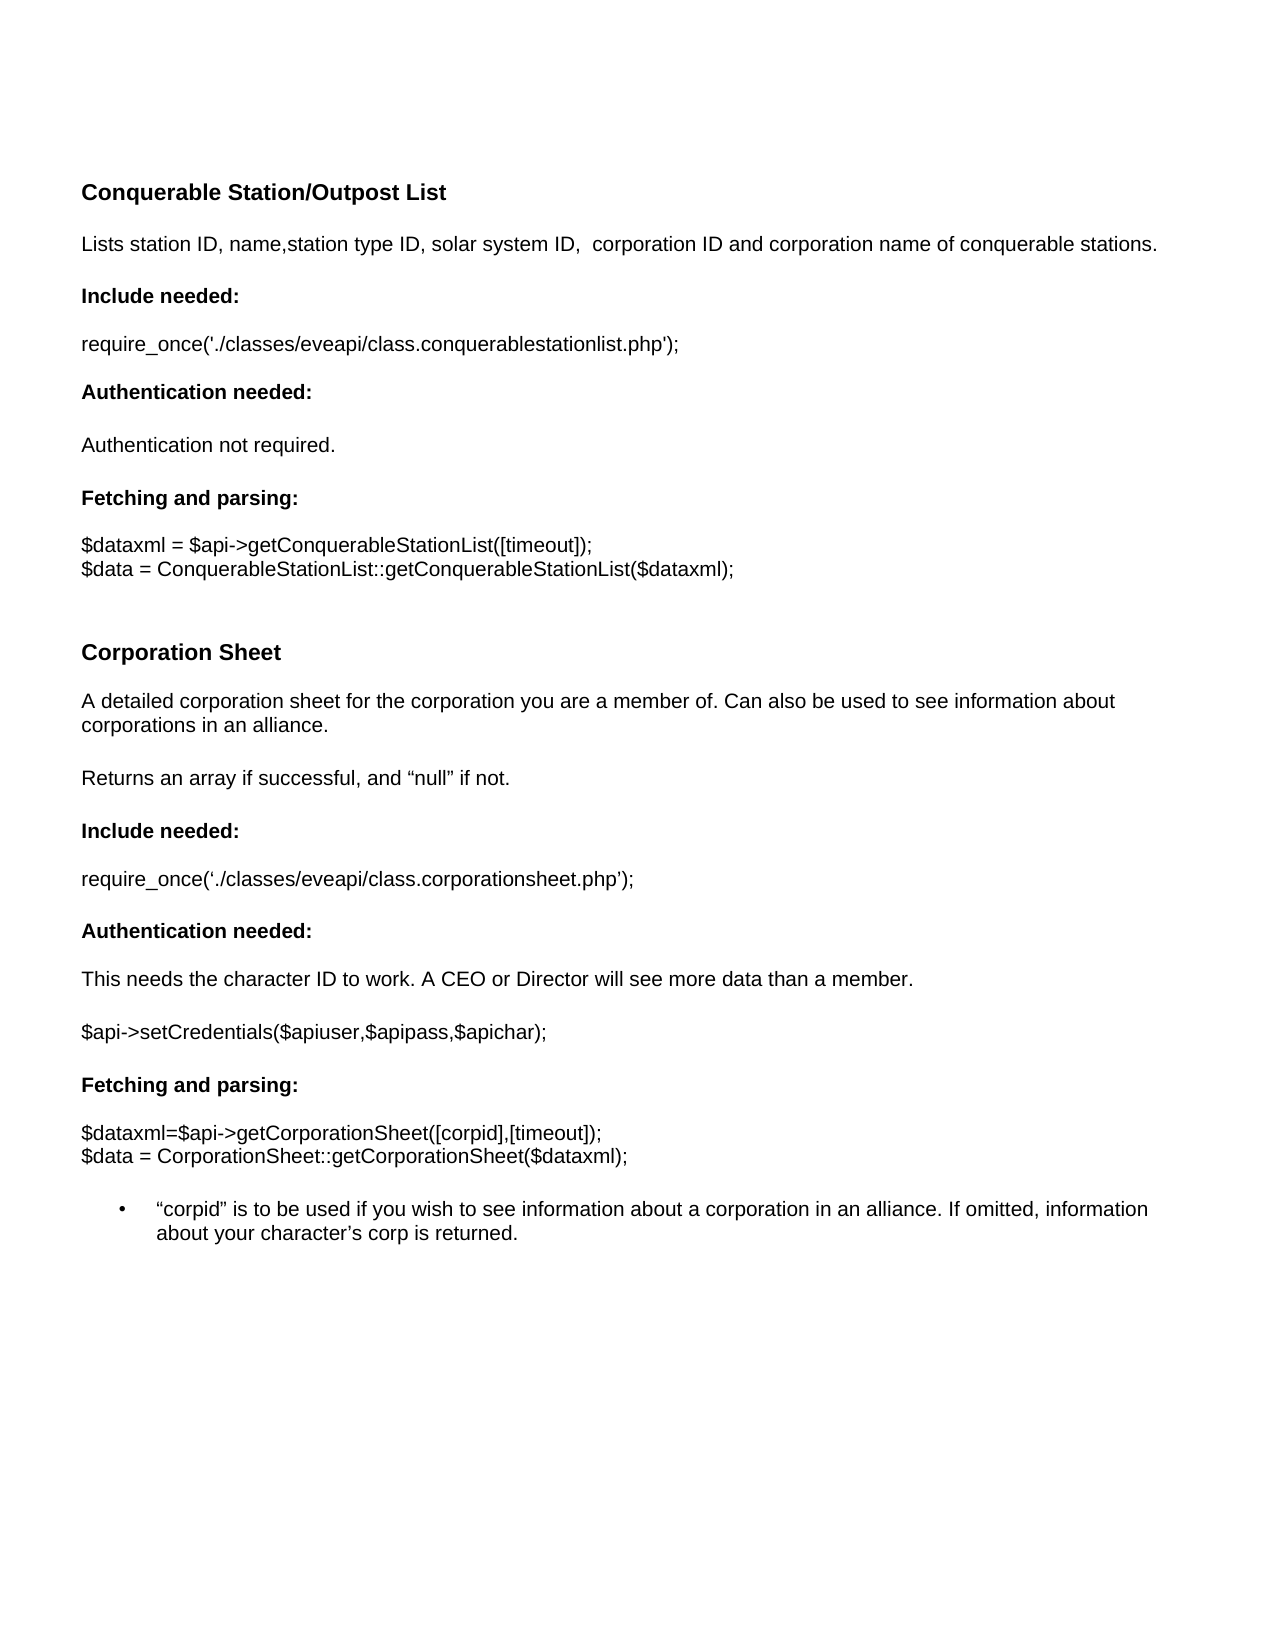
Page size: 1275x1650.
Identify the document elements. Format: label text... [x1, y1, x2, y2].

text $dataxml = $api->getConquerableStationList([timeout]); [81, 533, 1198, 557]
list “corpid” is to be used if you wish to see information about a corporation in an alliance. If omitted, information about your character’s corp is returned. [119, 1197, 1198, 1245]
text $dataxml=$api->getCorporationSheet([corpid],[timeout]); [81, 1120, 1198, 1144]
text Returns an array if successful, and “null” if not. [81, 766, 1198, 790]
text $data = CorporationSheet::getCorporationSheet($dataxml); [81, 1144, 1198, 1168]
text Include needed: [81, 818, 1198, 842]
text Fetching and parsing: [81, 485, 1198, 509]
text Lists station ID, name,station type ID, solar system ID, corporation ID and corporation name of conquerable stations. [81, 231, 1198, 255]
text Fetching and parsing: [81, 1072, 1198, 1096]
text Authentication needed: [81, 380, 1198, 404]
text This needs the character ID to work. A CEO or Director will see more data than a member. [81, 967, 1198, 991]
text $api->setCredentials($apiuser,$apipass,$apichar); [81, 1020, 1198, 1044]
text Conquerable Station/Outpost List [81, 179, 1198, 205]
text require_once('./classes/eveapi/class.conquerablestationlist.php'); [81, 332, 1198, 356]
text require_once(‘./classes/eveapi/class.corporationsheet.php’); [81, 866, 1198, 890]
text A detailed corporation sheet for the corporation you are a member of. Can also be used to see information about corporations in an alliance. [81, 689, 1198, 737]
text $data = ConquerableStationList::getConquerableStationList($dataxml); [81, 557, 1198, 581]
text Corporation Sheet [81, 639, 1198, 665]
text Include needed: [81, 284, 1198, 308]
text Authentication needed: [81, 919, 1198, 943]
text Authentication not required. [81, 433, 1198, 457]
